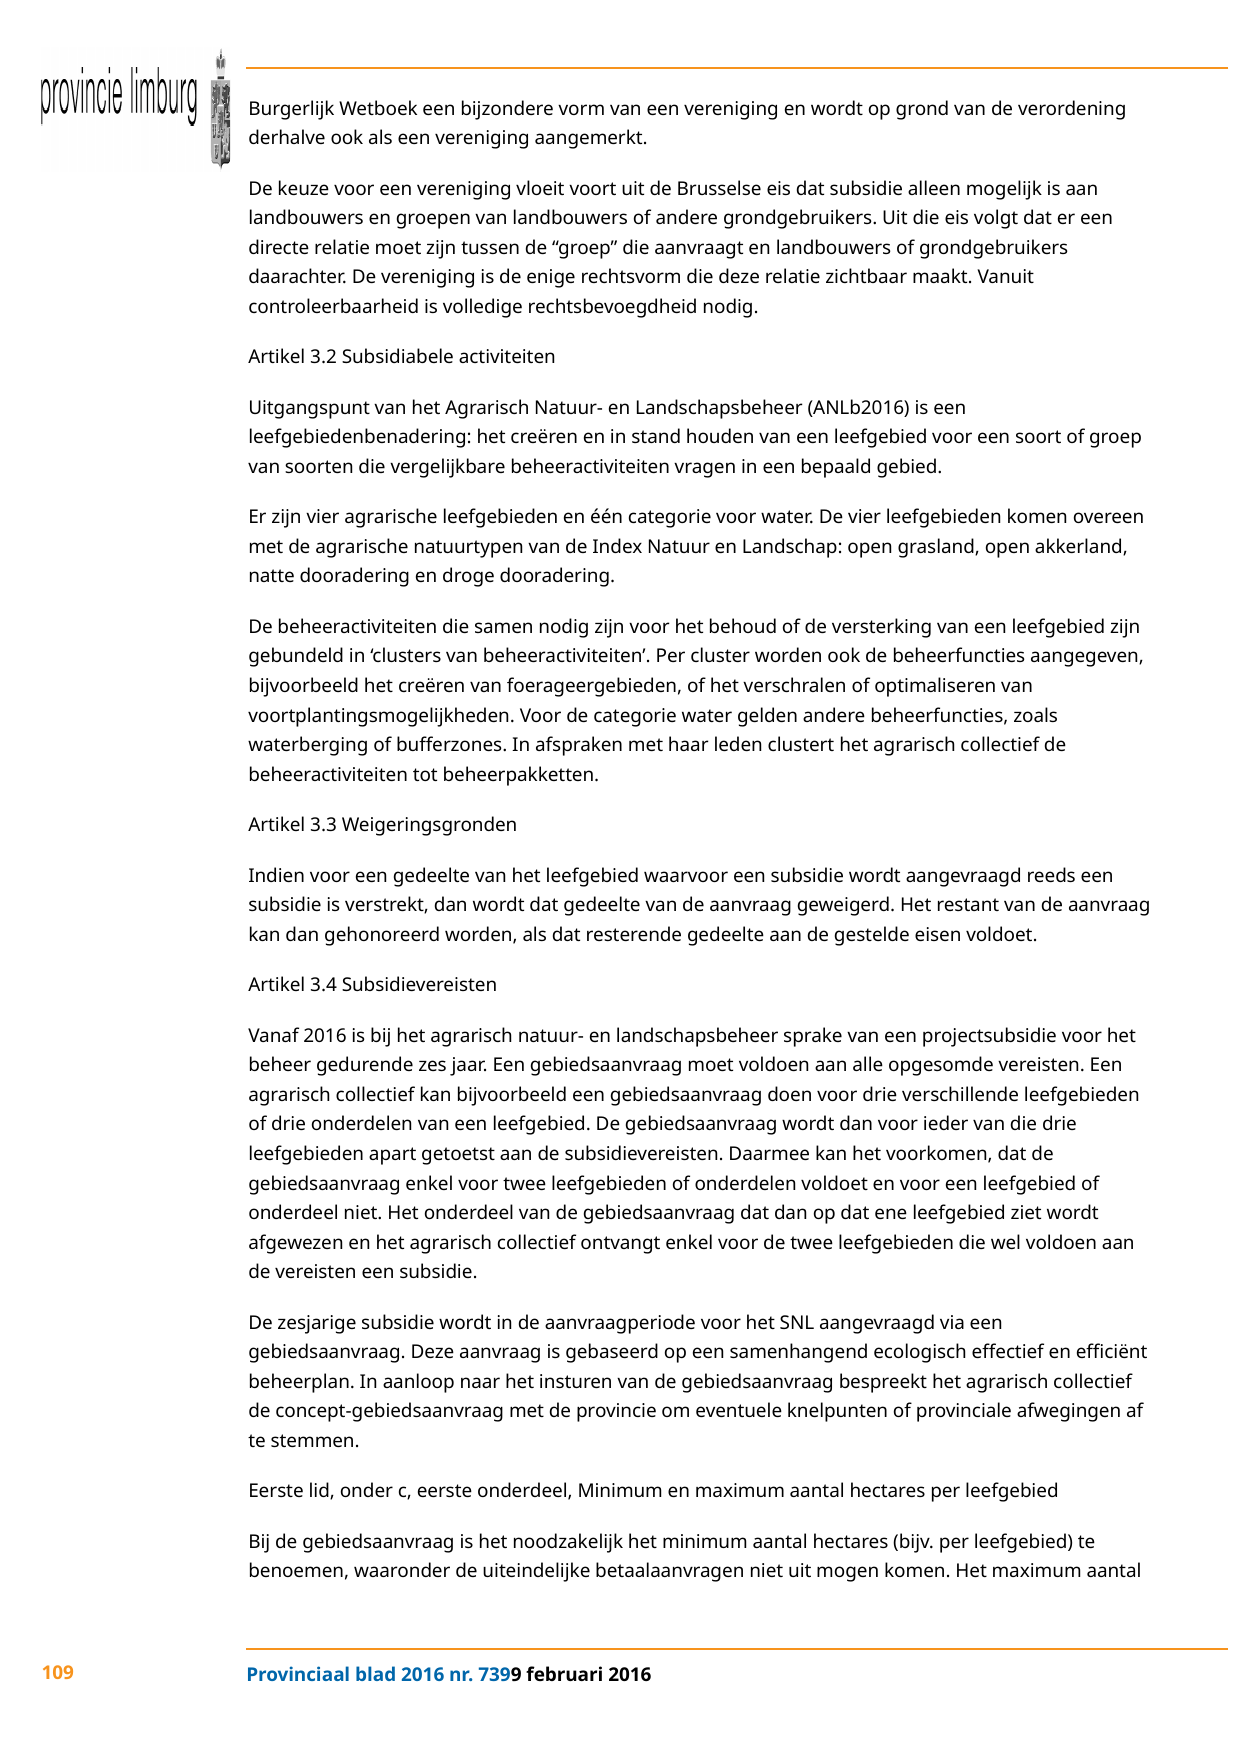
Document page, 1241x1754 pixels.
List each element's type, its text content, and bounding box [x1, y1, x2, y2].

text Artikel 3.3 Weigeringsgronden [248, 811, 1152, 837]
text Artikel 3.2 Subsidiabele activiteiten [248, 343, 1152, 369]
text De zesjarige subsidie wordt in de aanvraagperiode voor het SNL aangevraagd via een gebiedsaanvraag. Deze aanvraag is gebaseerd op een samenhangend ecologisch effectief en efficiënt beheerplan. In aanloop naar het insturen van de gebiedsaanvraag bespreekt het agrarisch collectief de concept-gebiedsaanvraag met de provincie om eventuele knelpunten of provinciale afwegingen af te stemmen. [248, 1309, 1152, 1453]
text De keuze voor een vereniging vloeit voort uit de Brusselse eis dat subsidie alleen mogelijk is aan landbouwers en groepen van landbouwers of andere grondgebruikers. Uit die eis volgt dat er een directe relatie moet zijn tussen de “groep” die aanvraagt en landbouwers of grondgebruikers daarachter. De vereniging is de enige rechtsvorm die deze relatie zichtbaar maakt. Vanuit controleerbaarheid is volledige rechtsbevoegdheid nodig. [248, 175, 1152, 319]
text Eerste lid, onder c, eerste onderdeel, Minimum en maximum aantal hectares per leefgebied [248, 1478, 1152, 1503]
text Indien voor een gedeelte van het leefgebied waarvoor een subsidie wordt aangevraagd reeds een subsidie is verstrekt, dan wordt dat gedeelte van de aanvraag geweigerd. Het restant van de aanvraag kan dan gehonoreerd worden, als dat resterende gedeelte aan de gestelde eisen voldoet. [248, 862, 1152, 947]
text Vanaf 2016 is bij het agrarisch natuur- en landschapsbeheer sprake van een projectsubsidie voor het beheer gedurende zes jaar. Een gebiedsaanvraag moet voldoen aan alle opgesomde vereisten. Een agrarisch collectief kan bijvoorbeeld een gebiedsaanvraag doen voor drie verschillende leefgebieden of drie onderdelen van een leefgebied. De gebiedsaanvraag wordt dan voor ieder van die drie leefgebieden apart getoetst aan de subsidievereisten. Daarmee kan het voorkomen, dat de gebiedsaanvraag enkel voor twee leefgebieden of onderdelen voldoet en voor een leefgebied of onderdeel niet. Het onderdeel van de gebiedsaanvraag dat dan op dat ene leefgebied ziet wordt afgewezen en het agrarisch collectief ontvangt enkel voor de twee leefgebieden die wel voldoen aan de vereisten een subsidie. [248, 1022, 1152, 1284]
text Burgerlijk Wetboek een bijzondere vorm van een vereniging en wordt op grond van de verordening derhalve ook als een vereniging aangemerkt. [248, 95, 1152, 150]
picture [41, 47, 231, 172]
text Er zijn vier agrarische leefgebieden en één categorie voor water. De vier leefgebieden komen overeen met de agrarische natuurtypen van de Index Natuur en Landschap: open grasland, open akkerland, natte dooradering en droge dooradering. [248, 503, 1152, 588]
text Bij de gebiedsaanvraag is het noodzakelijk het minimum aantal hectares (bijv. per leefgebied) te benoemen, waaronder de uiteindelijke betaalaanvragen niet uit mogen komen. Het maximum aantal [248, 1528, 1152, 1583]
text Uitgangspunt van het Agrarisch Natuur- en Landschapsbeheer (ANLb2016) is een leefgebiedenbenadering: het creëren en in stand houden van een leefgebied voor een soort of groep van soorten die vergelijkbare beheeractiviteiten vragen in een bepaald gebied. [248, 394, 1152, 479]
text De beheeractiviteiten die samen nodig zijn voor het behoud of de versterking van een leefgebied zijn gebundeld in ‘clusters van beheeractiviteiten’. Per cluster worden ook de beheerfuncties aangegeven, bijvoorbeeld het creëren van foerageergebieden, of het verschralen of optimaliseren van voortplantingsmogelijkheden. Voor de categorie water gelden andere beheerfuncties, zoals waterberging of bufferzones. In afspraken met haar leden clustert het agrarisch collectief de beheeractiviteiten tot beheerpakketten. [248, 613, 1152, 787]
text Artikel 3.4 Subsidievereisten [248, 971, 1152, 997]
